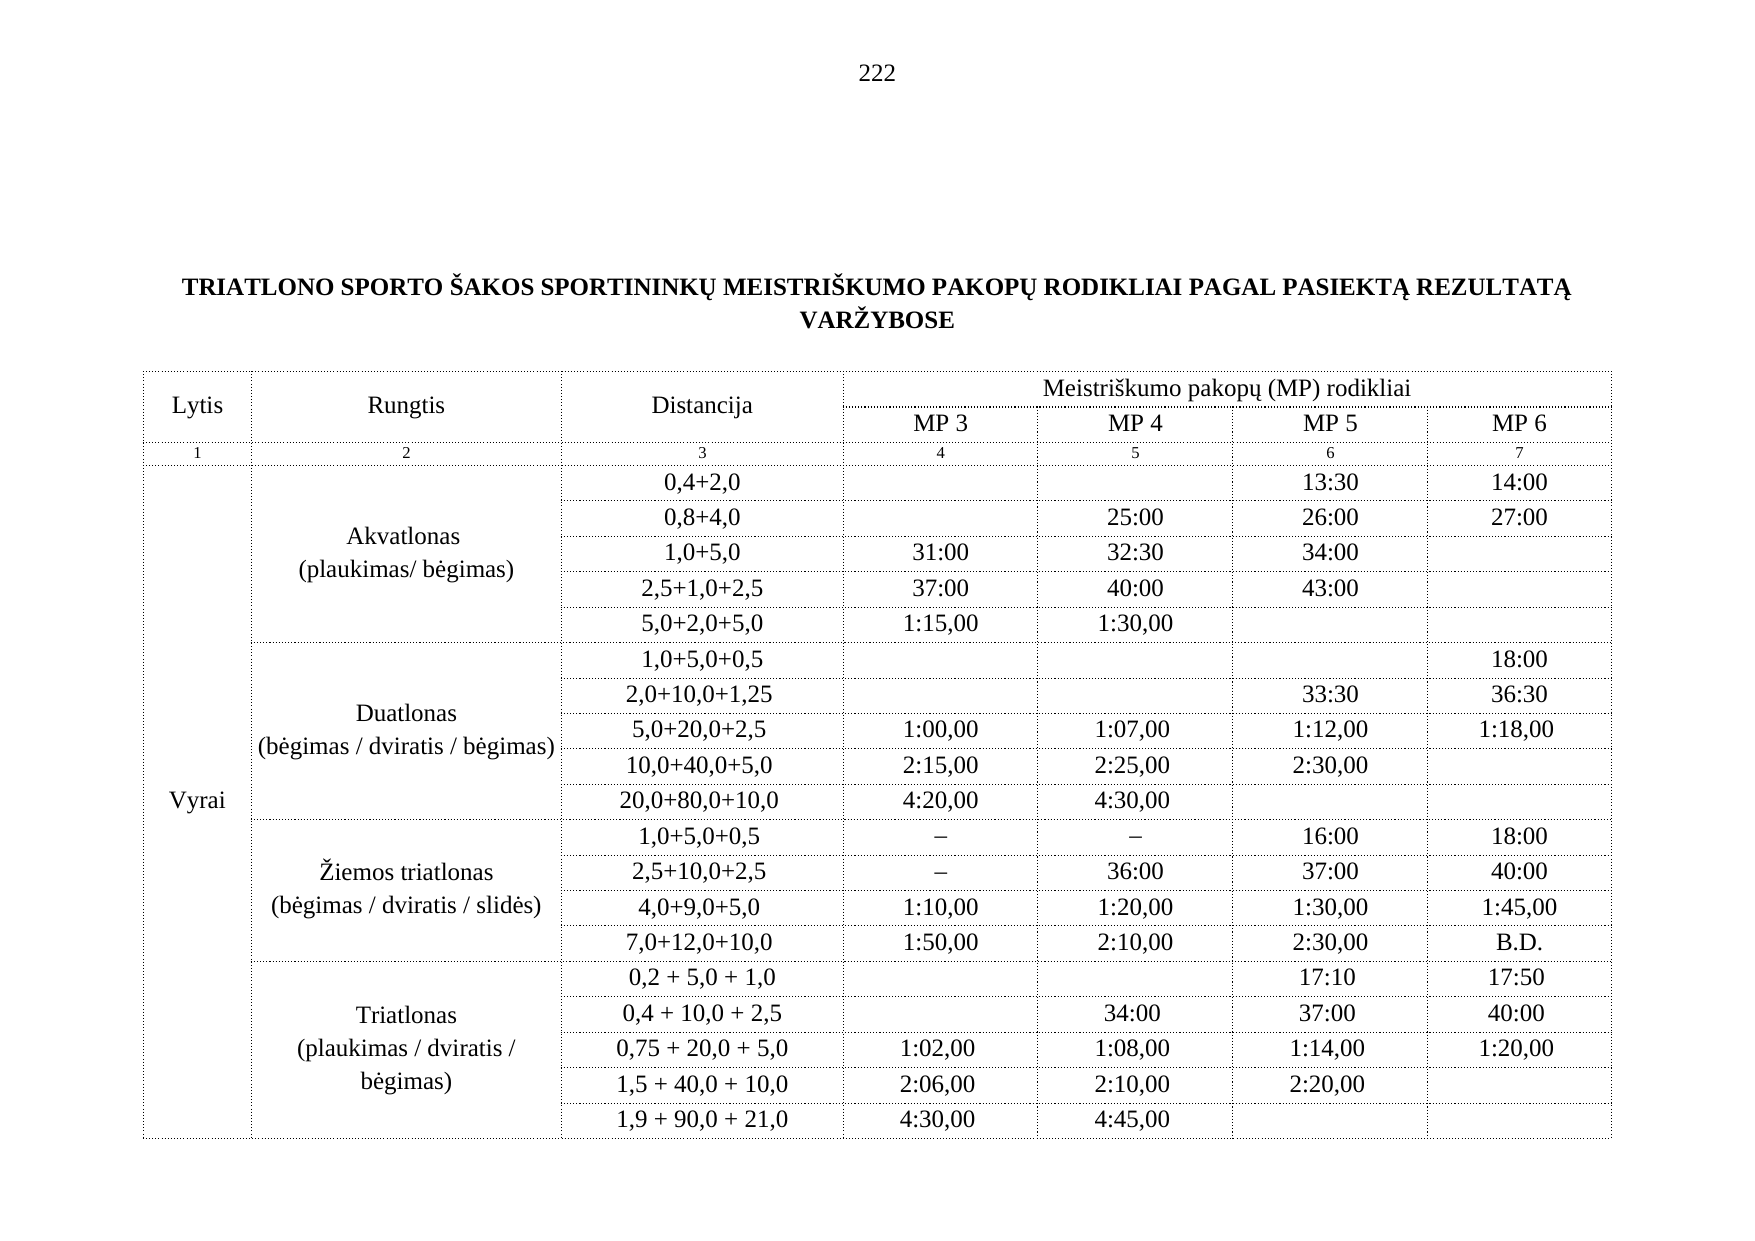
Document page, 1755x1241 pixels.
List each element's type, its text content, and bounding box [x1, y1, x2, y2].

text TRIATLONO SPORTO ŠAKOS SPORTININKŲ MEISTRIŠKUMO PAKOPŲ RODIKLIAI PAGAL PASIEKTĄ REZULTATĄ VARŽYBOSE [118, 272, 1636, 334]
